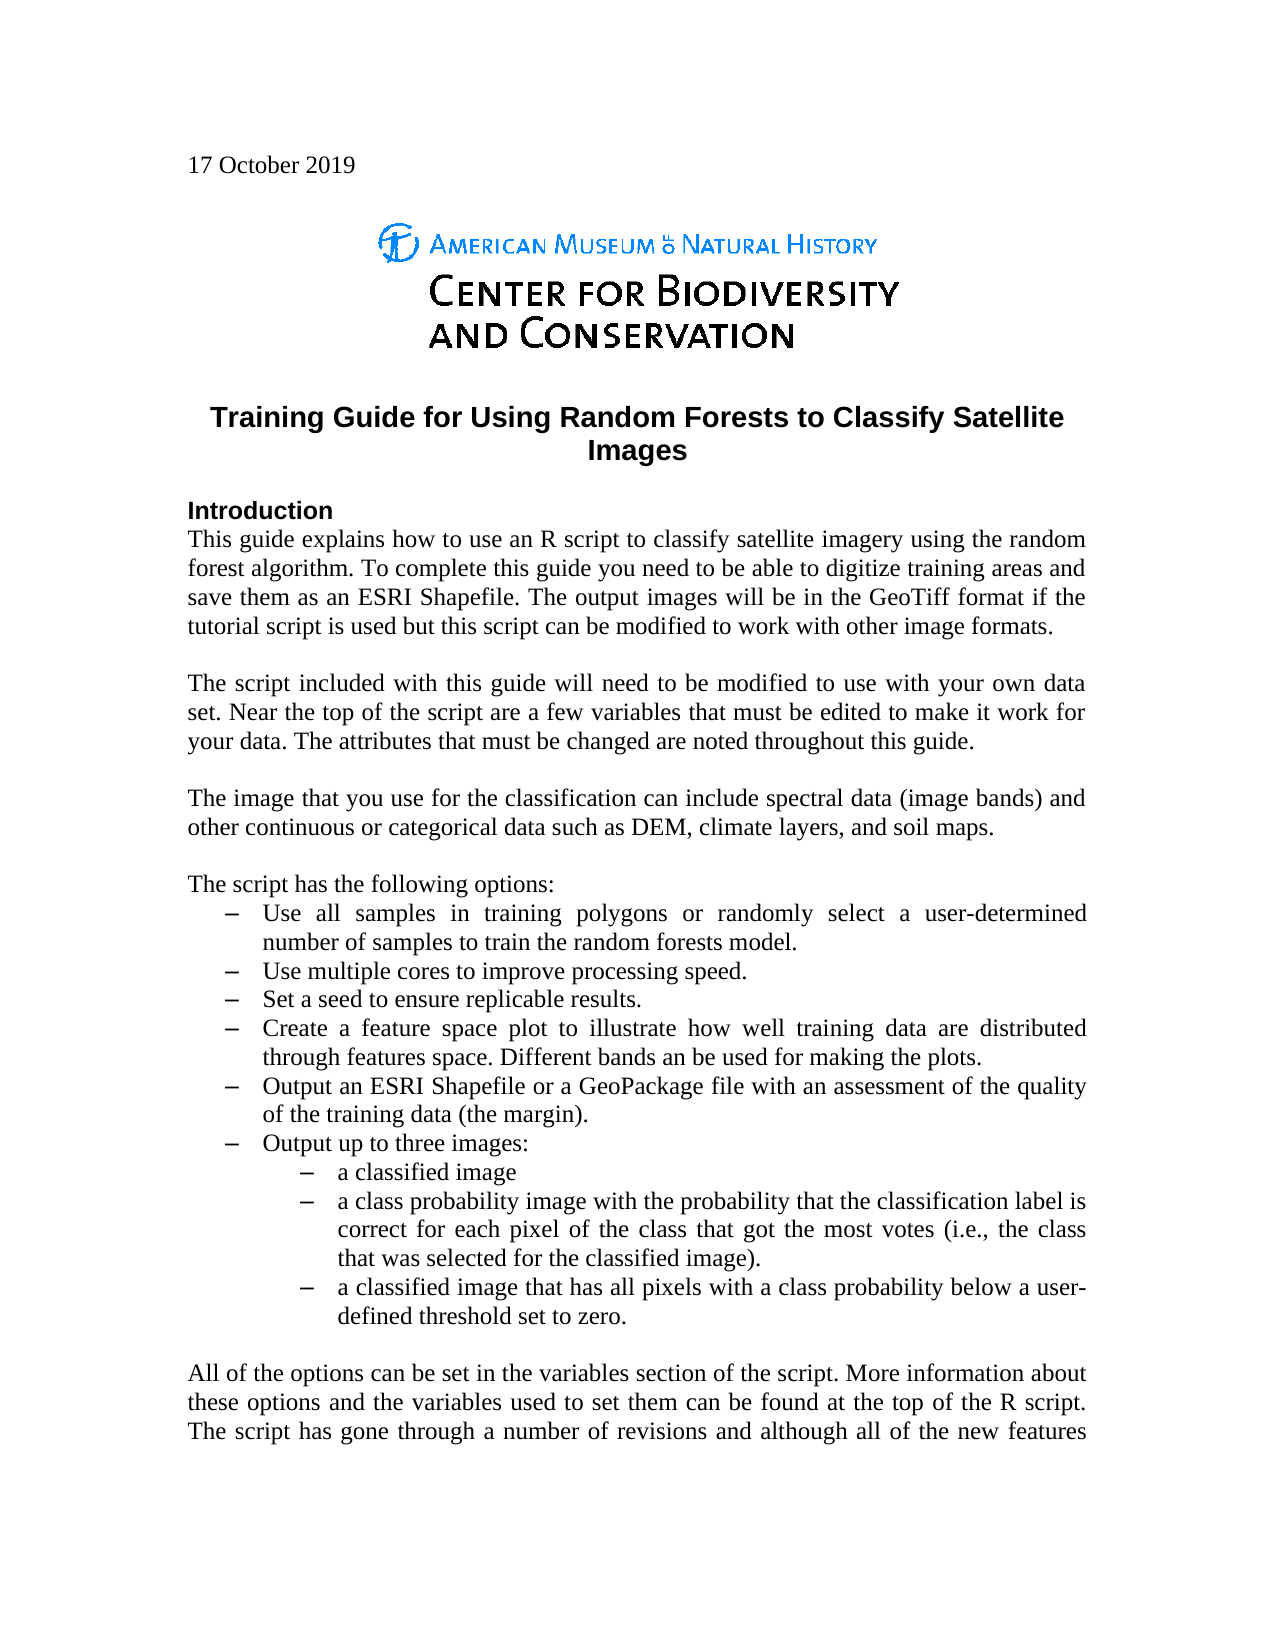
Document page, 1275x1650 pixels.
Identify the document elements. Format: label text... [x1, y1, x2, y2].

list Create a feature space plot to illustrate how well training data are distributed through features space. Different bands an be used for making the plots. [225, 1013, 1087, 1071]
list a class probability image with the probability that the classification label is correct for each pixel of the class that got the most votes (i.e., the class that was selected for the classified image). [300, 1186, 1087, 1272]
list Use multiple cores to improve processing speed. [225, 956, 1087, 984]
text The script has the following options: [187, 869, 1087, 898]
list Set a seed to ensure replicable results. [225, 984, 1087, 1013]
list a classified image [300, 1157, 1087, 1186]
text Training Guide for Using Random Forests to Classify Satellite Images [187, 400, 1087, 467]
text The image that you use for the classification can include spectral data (image bands) and other continuous or categorical data such as DEM, climate layers, and soil maps. [187, 783, 1087, 841]
text This guide explains how to use an R script to classify satellite imagery using the random forest algorithm. To complete this guide you need to be able to digitize training areas and save them as an ESRI Shapefile. The output images will be in the GeoTiff format if the tutorial script is used but this script can be modified to work with other image formats. [187, 524, 1087, 639]
text Introduction [187, 496, 1087, 524]
list a classified image that has all pixels with a class probability below a user-defined threshold set to zero. [300, 1272, 1087, 1329]
list Output up to three images: [225, 1128, 1087, 1157]
picture [375, 219, 900, 350]
text All of the options can be set in the variables section of the script. More information about these options and the variables used to set them can be found at the top of the R script. The script has gone through a number of revisions and although all of the new features [187, 1358, 1087, 1444]
list Output an ESRI Shapefile or a GeoPackage file with an assessment of the quality of the training data (the margin). [225, 1071, 1087, 1128]
text The script included with this guide will need to be modified to use with your own data set. Near the top of the script are a few variables that must be edited to make it work for your data. The attributes that must be changed are noted throughout this guide. [187, 668, 1087, 754]
list Use all samples in training polygons or randomly select a user-determined number of samples to train the random forests model. [225, 898, 1087, 956]
